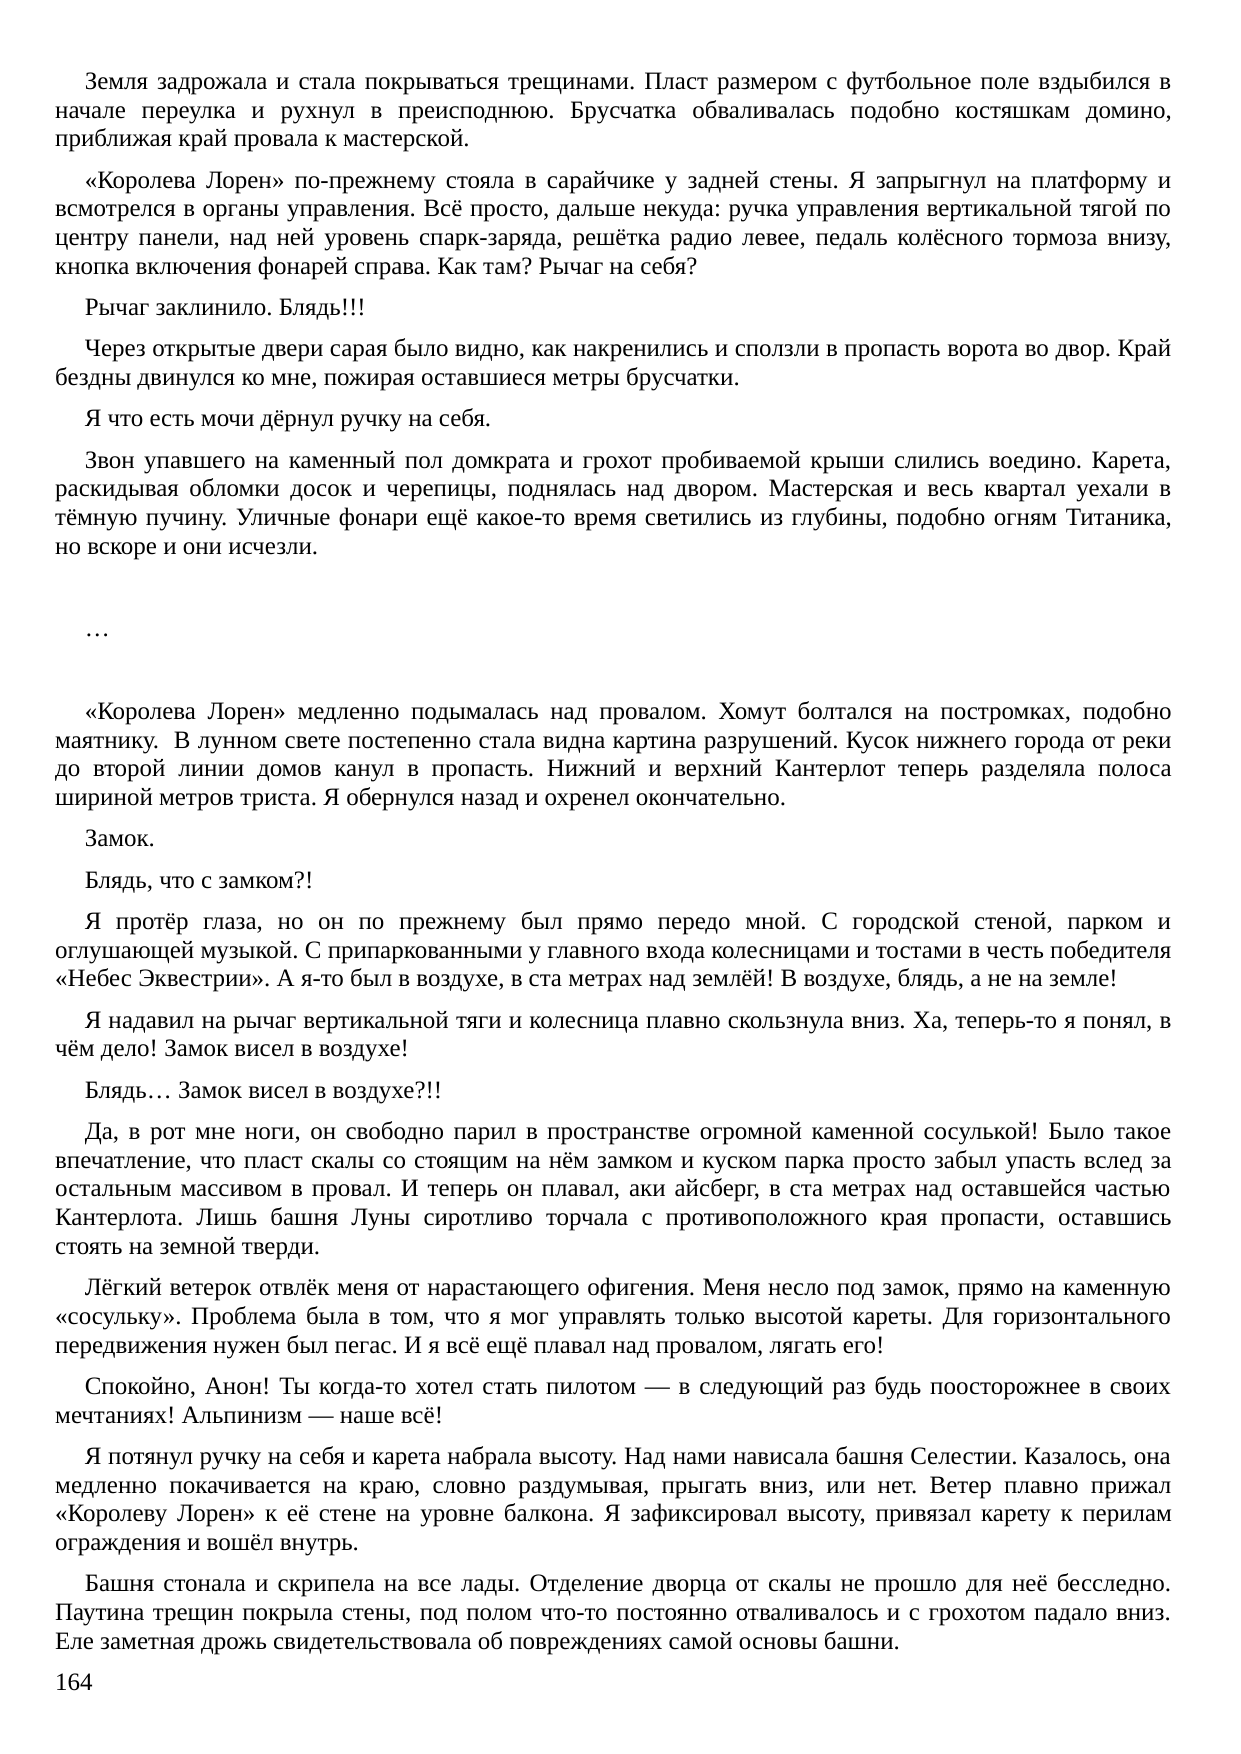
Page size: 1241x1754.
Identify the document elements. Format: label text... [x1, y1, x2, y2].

text «Королева Лорен» медленно подымалась над провалом. Хомут болтался на постромках, подобно маятнику. В лунном свете постепенно стала видна картина разрушений. Кусок нижнего города от реки до второй линии домов канул в пропасть. Нижний и верхний Кантерлот теперь разделяла полоса шириной метров триста. Я обернулся назад и охренел окончательно. [55, 696, 1173, 811]
text Замок. [55, 823, 1173, 852]
text Я протёр глаза, но он по прежнему был прямо передо мной. С городской стеной, парком и оглушающей музыкой. С припаркованными у главного входа колесницами и тостами в честь победителя «Небес Эквестрии». А я-то был в воздухе, в ста метрах над землёй! В воздухе, блядь, а не на земле! [55, 906, 1173, 992]
text «Королева Лорен» по-прежнему стояла в сарайчике у задней стены. Я запрыгнул на платформу и всмотрелся в органы управления. Всё просто, дальше некуда: ручка управления вертикальной тягой по центру панели, над ней уровень спарк-заряда, решётка радио левее, педаль колёсного тормоза внизу, кнопка включения фонарей справа. Как там? Рычаг на себя? [55, 165, 1173, 280]
text Да, в рот мне ноги, он свободно парил в пространстве огромной каменной сосулькой! Было такое впечатление, что пласт скалы со стоящим на нём замком и куском парка просто забыл упасть вслед за остальным массивом в провал. И теперь он плавал, аки айсберг, в ста метрах над оставшейся частью Кантерлота. Лишь башня Луны сиротливо торчала с противоположного края пропасти, оставшись стоять на земной тверди. [55, 1116, 1173, 1260]
text Лёгкий ветерок отвлёк меня от нарастающего офигения. Меня несло под замок, прямо на каменную «сосульку». Проблема была в том, что я мог управлять только высотой кареты. Для горизонтального передвижения нужен был пегас. И я всё ещё плавал над провалом, лягать его! [55, 1272, 1173, 1358]
text … [55, 613, 1173, 642]
text Рычаг заклинило. Блядь!!! [55, 292, 1173, 321]
text Блядь, что с замком?! [55, 865, 1173, 893]
text Я надавил на рычаг вертикальной тяги и колесница плавно скользнула вниз. Ха, теперь-то я понял, в чём дело! Замок висел в воздухе! [55, 1005, 1173, 1062]
text Земля задрожала и стала покрываться трещинами. Пласт размером с футбольное поле вздыбился в начале переулка и рухнул в преисподнюю. Брусчатка обваливалась подобно костяшкам домино, приближая край провала к мастерской. [55, 66, 1173, 152]
text Блядь… Замок висел в воздухе?!! [55, 1075, 1173, 1103]
text Спокойно, Анон! Ты когда-то хотел стать пилотом — в следующий раз будь поосторожнее в своих мечтаниях! Альпинизм — наше всё! [55, 1371, 1173, 1428]
text Башня стонала и скрипела на все лады. Отделение дворца от скалы не прошло для неё бесследно. Паутина трещин покрыла стены, под полом что-то постоянно отваливалось и с грохотом падало вниз. Еле заметная дрожь свидетельствовала об повреждениях самой основы башни. [55, 1568, 1173, 1655]
text Я потянул ручку на себя и карета набрала высоту. Над нами нависала башня Селестии. Казалось, она медленно покачивается на краю, словно раздумывая, прыгать вниз, или нет. Ветер плавно прижал «Королеву Лорен» к её стене на уровне балкона. Я зафиксировал высоту, привязал карету к перилам ограждения и вошёл внутрь. [55, 1441, 1173, 1556]
text Звон упавшего на каменный пол домкрата и грохот пробиваемой крыши слились воедино. Карета, раскидывая обломки досок и черепицы, поднялась над двором. Мастерская и весь квартал уехали в тёмную пучину. Уличные фонари ещё какое-то время светились из глубины, подобно огням Титаника, но вскоре и они исчезли. [55, 445, 1173, 560]
text Через открытые двери сарая было видно, как накренились и сползли в пропасть ворота во двор. Край бездны двинулся ко мне, пожирая оставшиеся метры брусчатки. [55, 333, 1173, 391]
text Я что есть мочи дёрнул ручку на себя. [55, 403, 1173, 432]
